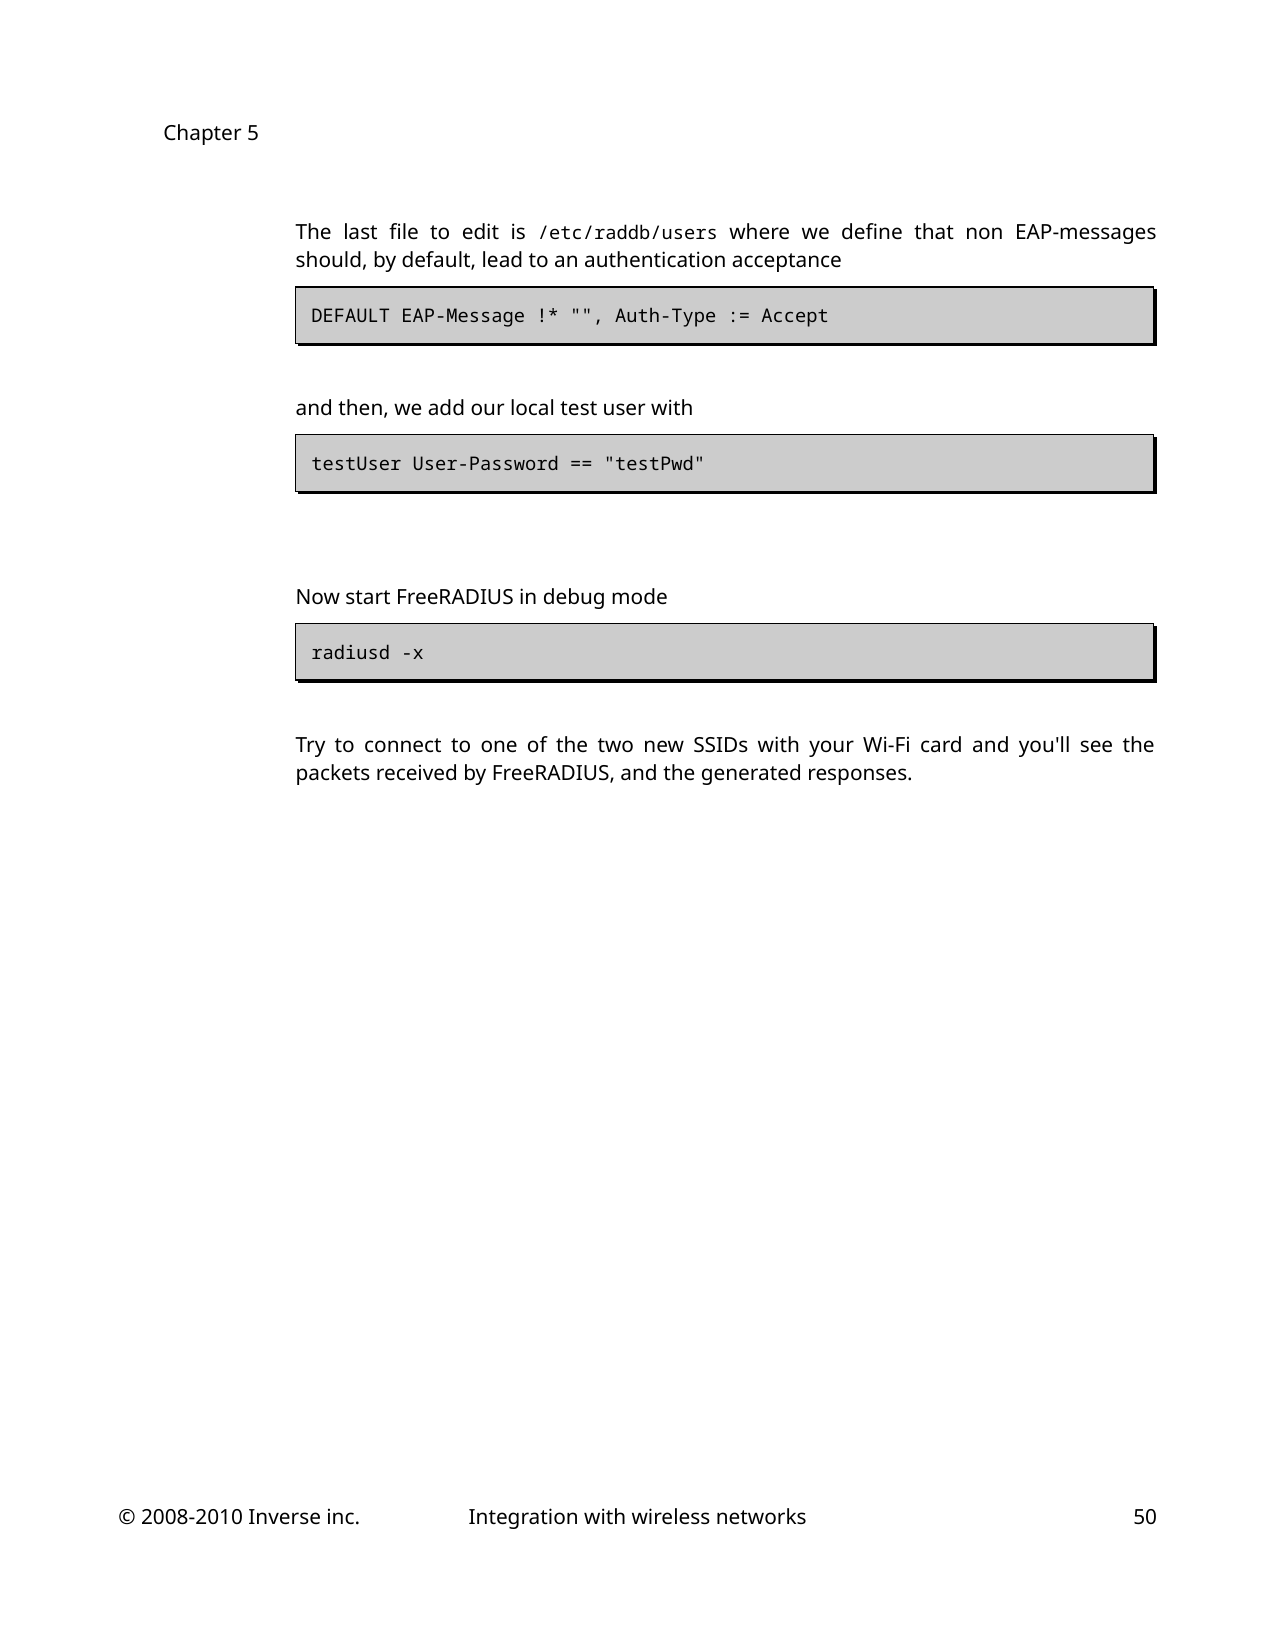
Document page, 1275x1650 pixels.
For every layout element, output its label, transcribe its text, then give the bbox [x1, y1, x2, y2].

text The last file to edit is /etc/raddb/users where we define that non EAP-messages should, by default, lead to an authentication acceptance [295, 217, 1157, 274]
text testUser User-Password == "testPwd" [296, 435, 1153, 491]
text Now start FreeRADIUS in debug mode [295, 582, 1157, 611]
text and then, we add our local test user with [295, 393, 1157, 422]
text DEFAULT EAP-Message !* "", Auth-Type := Accept [296, 288, 1153, 343]
text Try to connect to one of the two new SSIDs with your Wi-Fi card and you'll see the packets received by FreeRADIUS, and the generated responses. [295, 730, 1157, 787]
text radiusd -x [296, 624, 1153, 679]
